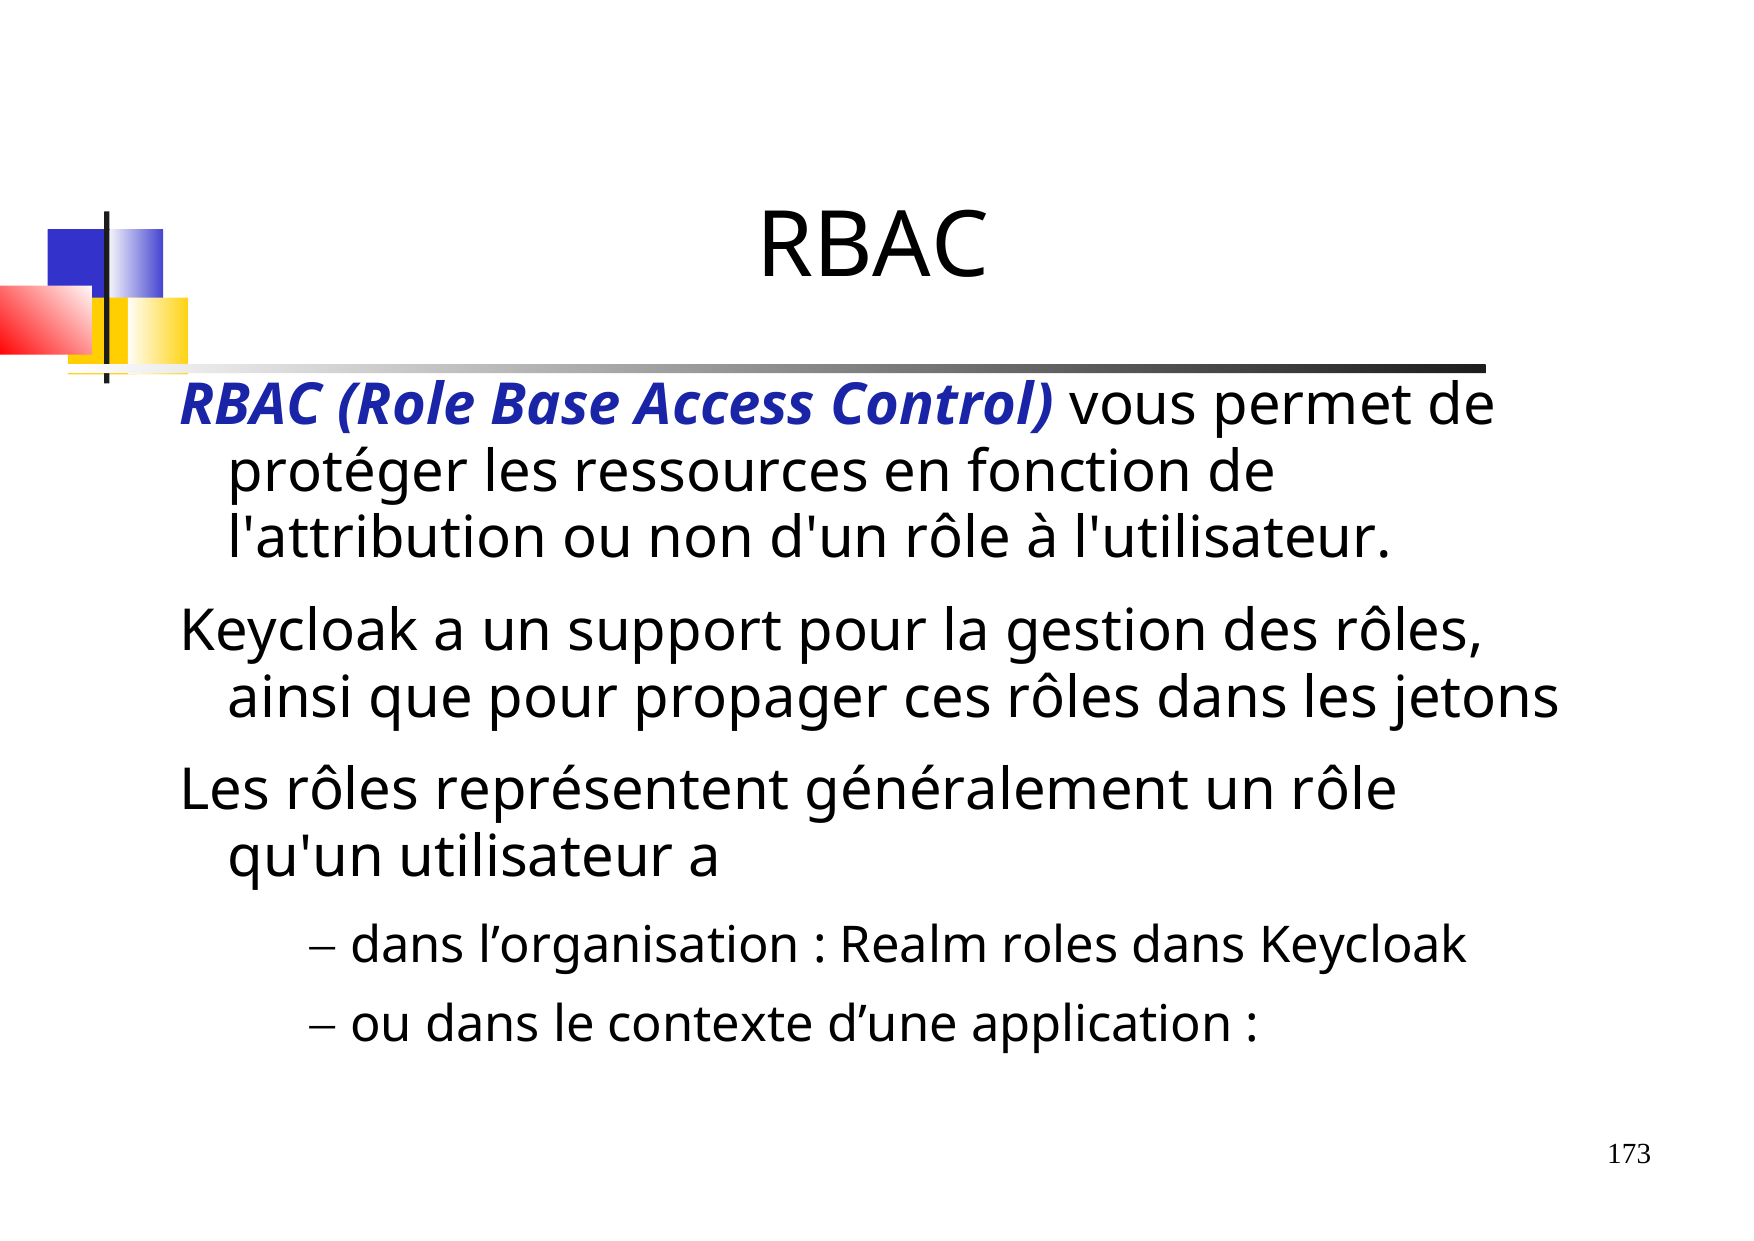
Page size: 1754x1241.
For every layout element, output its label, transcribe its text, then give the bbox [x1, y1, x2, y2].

list RBAC (Role Base Access Control) vous permet de protéger les ressources en fonction de l'attribution ou non d'un rôle à l'utilisateur. Keycloak a un support pour la gestion des rôles, ainsi que pour propager ces rôles dans les jetons Les rôles représentent généralement un rôle qu'un utilisateur a dans l’organisation : Realm roles dans Keycloak ou dans le contexte d’une application : [179, 371, 1567, 1091]
title RBAC [179, 139, 1567, 351]
